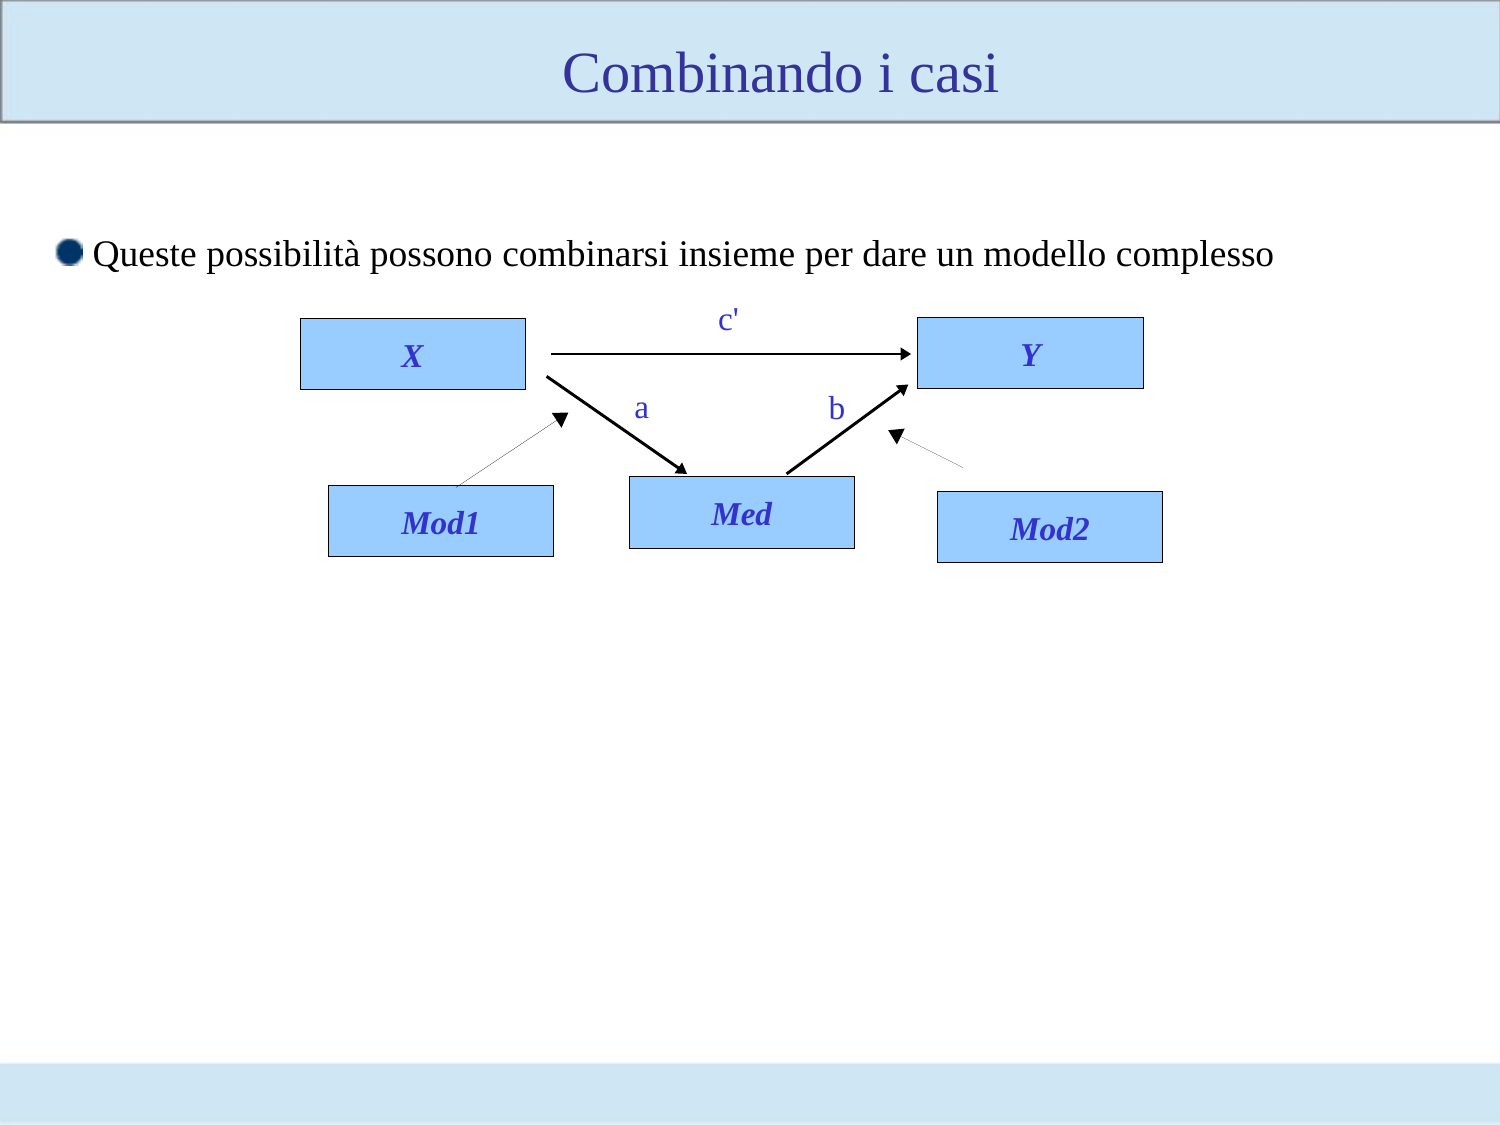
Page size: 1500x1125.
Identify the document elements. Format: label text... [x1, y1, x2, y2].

text_box Med [629, 476, 855, 549]
text_box a [545, 378, 736, 486]
text_box Mod2 [937, 491, 1163, 563]
text_box Queste possibilità possono combinarsi insieme per dare un modello complesso [37, 187, 1463, 408]
text_box b [736, 378, 938, 488]
text_box Mod1 [328, 485, 554, 557]
title Combinando i casi [249, 21, 1313, 117]
text_box Y [917, 317, 1144, 389]
text_box c' [631, 289, 826, 378]
text_box X [300, 318, 526, 390]
picture [0, 0, 1500, 1125]
